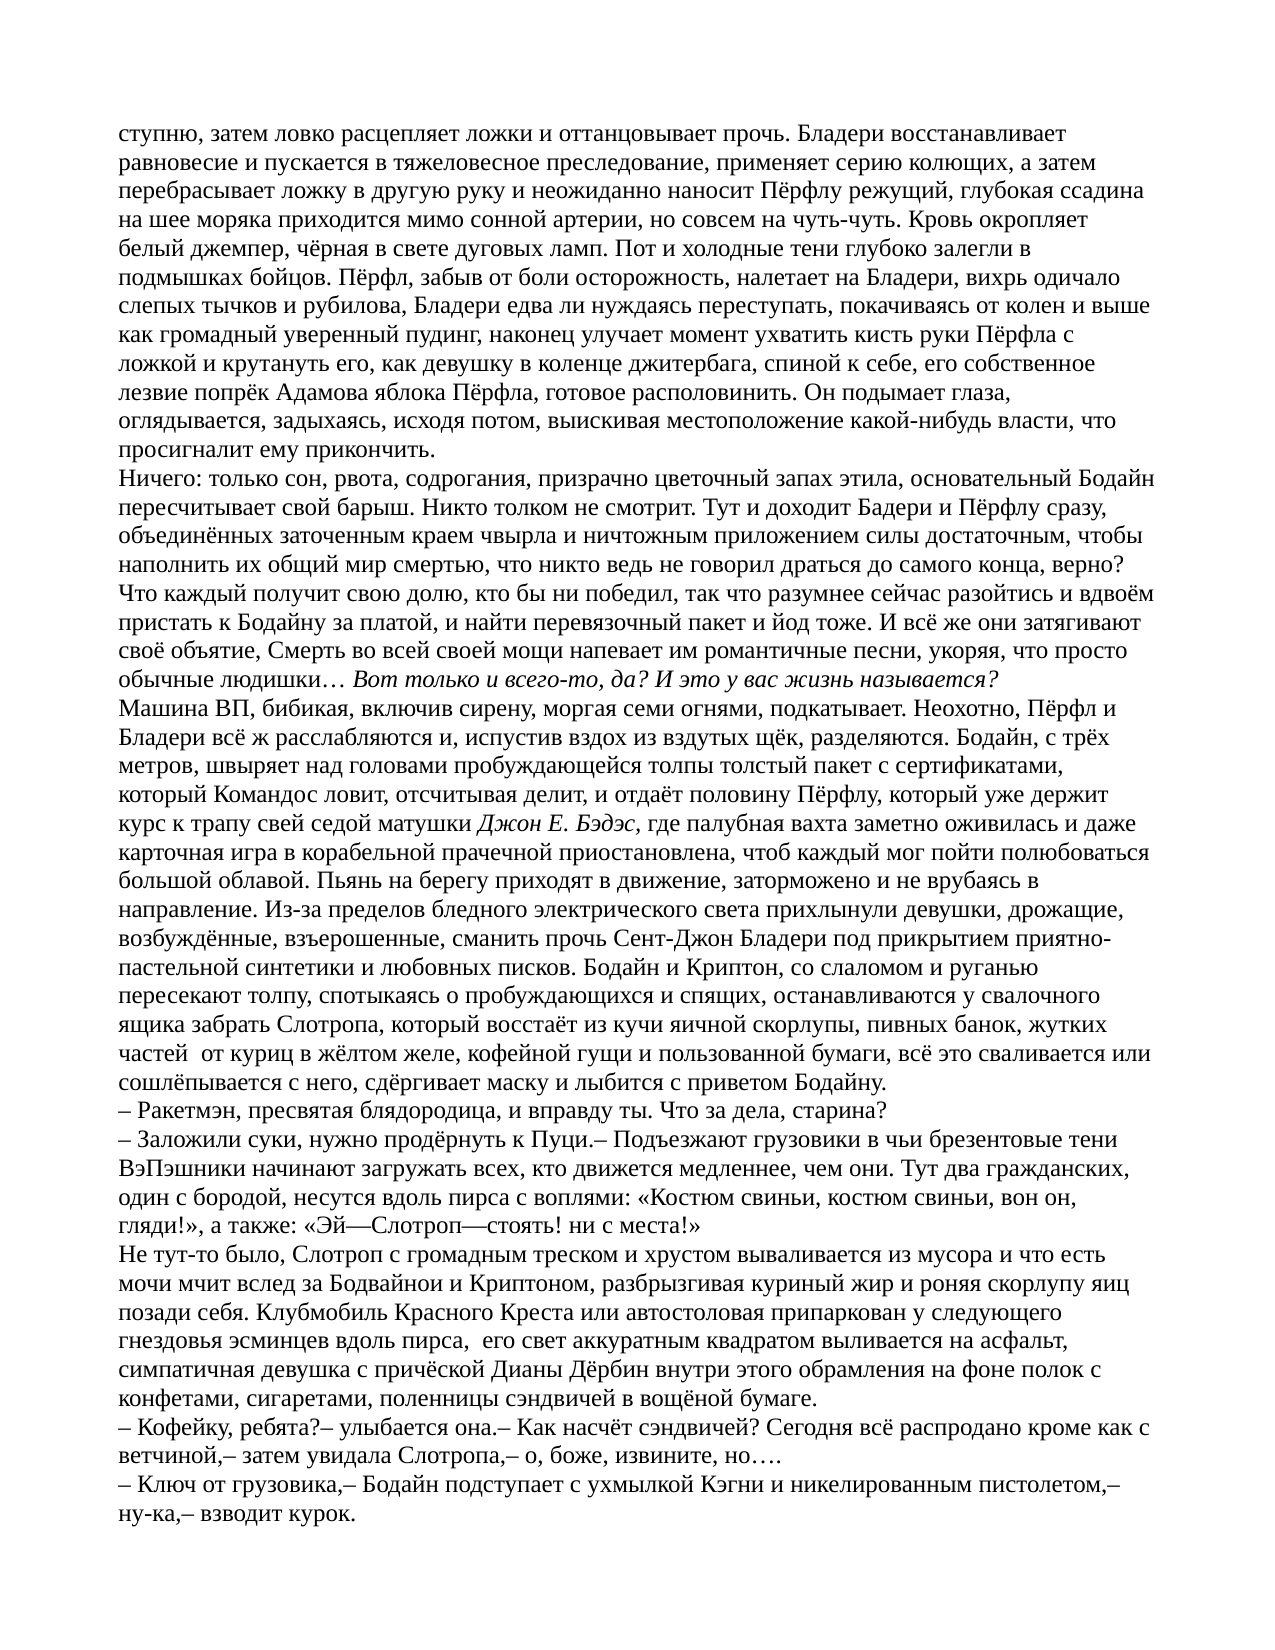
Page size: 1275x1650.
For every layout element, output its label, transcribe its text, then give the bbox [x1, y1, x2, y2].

text – Заложили суки, нужно продёрнуть к Пуци.– Подъезжают грузовики в чьи брезентовые тени ВэПэшники начинают загружать всех, кто движется медленнее, чем они. Тут два гражданских, один с бородой, несутся вдоль пирса с воплями: «Костюм свиньи, костюм свиньи, вон он, гляди!», а также: «Эй—Слотроп—стоять! ни с места!» [118, 1124, 1157, 1239]
text Машина ВП, бибикая, включив сирену, моргая семи огнями, подкатывает. Неохотно, Пёрфл и Бладери всё ж расслабляются и, испустив вздох из вздутых щёк, разделяются. Бодайн, с трёх метров, швыряет над головами пробуждающейся толпы толстый пакет с сертификатами, который Командос ловит, отсчитывая делит, и отдаёт половину Пёрфлу, который уже держит курс к трапу свей седой матушки Джон Е. Бэдэс, где палубная вахта заметно оживилась и даже карточная игра в корабельной прачечной приостановлена, чтоб каждый мог пойти полюбоваться большой облавой. Пьянь на берегу приходят в движение, заторможено и не врубаясь в направление. Из-за пределов бледного электрического света прихлынули девушки, дрожащие, возбуждённые, взъерошенные, сманить прочь Сент-Джон Бладери под прикрытием приятно-пастельной синтетики и любовных писков. Бодайн и Криптон, со слаломом и руганью пересекают толпу, спотыкаясь о пробуждающихся и спящих, останавливаются у свалочного ящика забрать Слотропа, который восстаёт из кучи яичной скорлупы, пивных банок, жутких частей от куриц в жёлтом желе, кофейной гущи и пользованной бумаги, всё это сваливается или сошлёпывается с него, сдёргивает маску и лыбится с приветом Бодайну. [118, 693, 1157, 1096]
text ступню, затем ловко расцепляет ложки и оттанцовывает прочь. Бладери восстанавливает равновесие и пускается в тяжеловесное преследование, применяет серию колющих, а затем перебрасывает ложку в другую руку и неожиданно наносит Пёрфлу режущий, глубокая ссадина на шее моряка приходится мимо сонной артерии, но совсем на чуть-чуть. Кровь окропляет белый джемпер, чёрная в свете дуговых ламп. Пот и холодные тени глубоко залегли в подмышках бойцов. Пёрфл, забыв от боли осторожность, налетает на Бладери, вихрь одичало слепых тычков и рубилова, Бладери едва ли нуждаясь переступать, покачиваясь от колен и выше как громадный уверенный пудинг, наконец улучает момент ухватить кисть руки Пёрфла с ложкой и крутануть его, как девушку в коленце джитербага, спиной к себе, его собственное лезвие попрёк Адамова яблока Пёрфла, готовое располовинить. Он подымает глаза, оглядывается, задыхаясь, исходя потом, выискивая местоположение какой-нибудь власти, что просигналит ему прикончить. [118, 118, 1157, 463]
text Ничего: только сон, рвота, содрогания, призрачно цветочный запах этила, основательный Бодайн пересчитывает свой барыш. Никто толком не смотрит. Тут и доходит Бадери и Пёрфлу сразу, объединённых заточенным краем чвырла и ничтожным приложением силы достаточным, чтобы наполнить их общий мир смертью, что никто ведь не говорил драться до самого конца, верно? Что каждый получит свою долю, кто бы ни победил, так что разумнее сейчас разойтись и вдвоём пристать к Бодайну за платой, и найти перевязочный пакет и йод тоже. И всё же они затягивают своё объятие, Смерть во всей своей мощи напевает им романтичные песни, укоряя, что просто обычные людишки… Вот только и всего-то, да? И это у вас жизнь называется? [118, 463, 1157, 693]
text – Ключ от грузовика,– Бодайн подступает с ухмылкой Кэгни и никелированным пистолетом,– ну-ка,– взводит курок. [118, 1469, 1157, 1527]
text – Кофейку, ребята?– улыбается она.– Как насчёт сэндвичей? Сегодня всё распродано кроме как с ветчиной,– затем увидала Слотропа,– о, боже, извините, но…. [118, 1412, 1157, 1469]
text Не тут-то было, Слотроп с громадным треском и хрустом вываливается из мусора и что есть мочи мчит вслед за Бодвайнои и Криптоном, разбрызгивая куриный жир и роняя скорлупу яиц позади себя. Клубмобиль Красного Креста или автостоловая припаркован у следующего гнездовья эсминцев вдоль пирса, его свет аккуратным квадратом выливается на асфальт, симпатичная девушка с причёской Дианы Дёрбин внутри этого обрамления на фоне полок с конфетами, сигаретами, поленницы сэндвичей в вощёной бумаге. [118, 1239, 1157, 1412]
text – Ракетмэн, пресвятая блядородица, и вправду ты. Что за дела, старина? [118, 1096, 1157, 1124]
